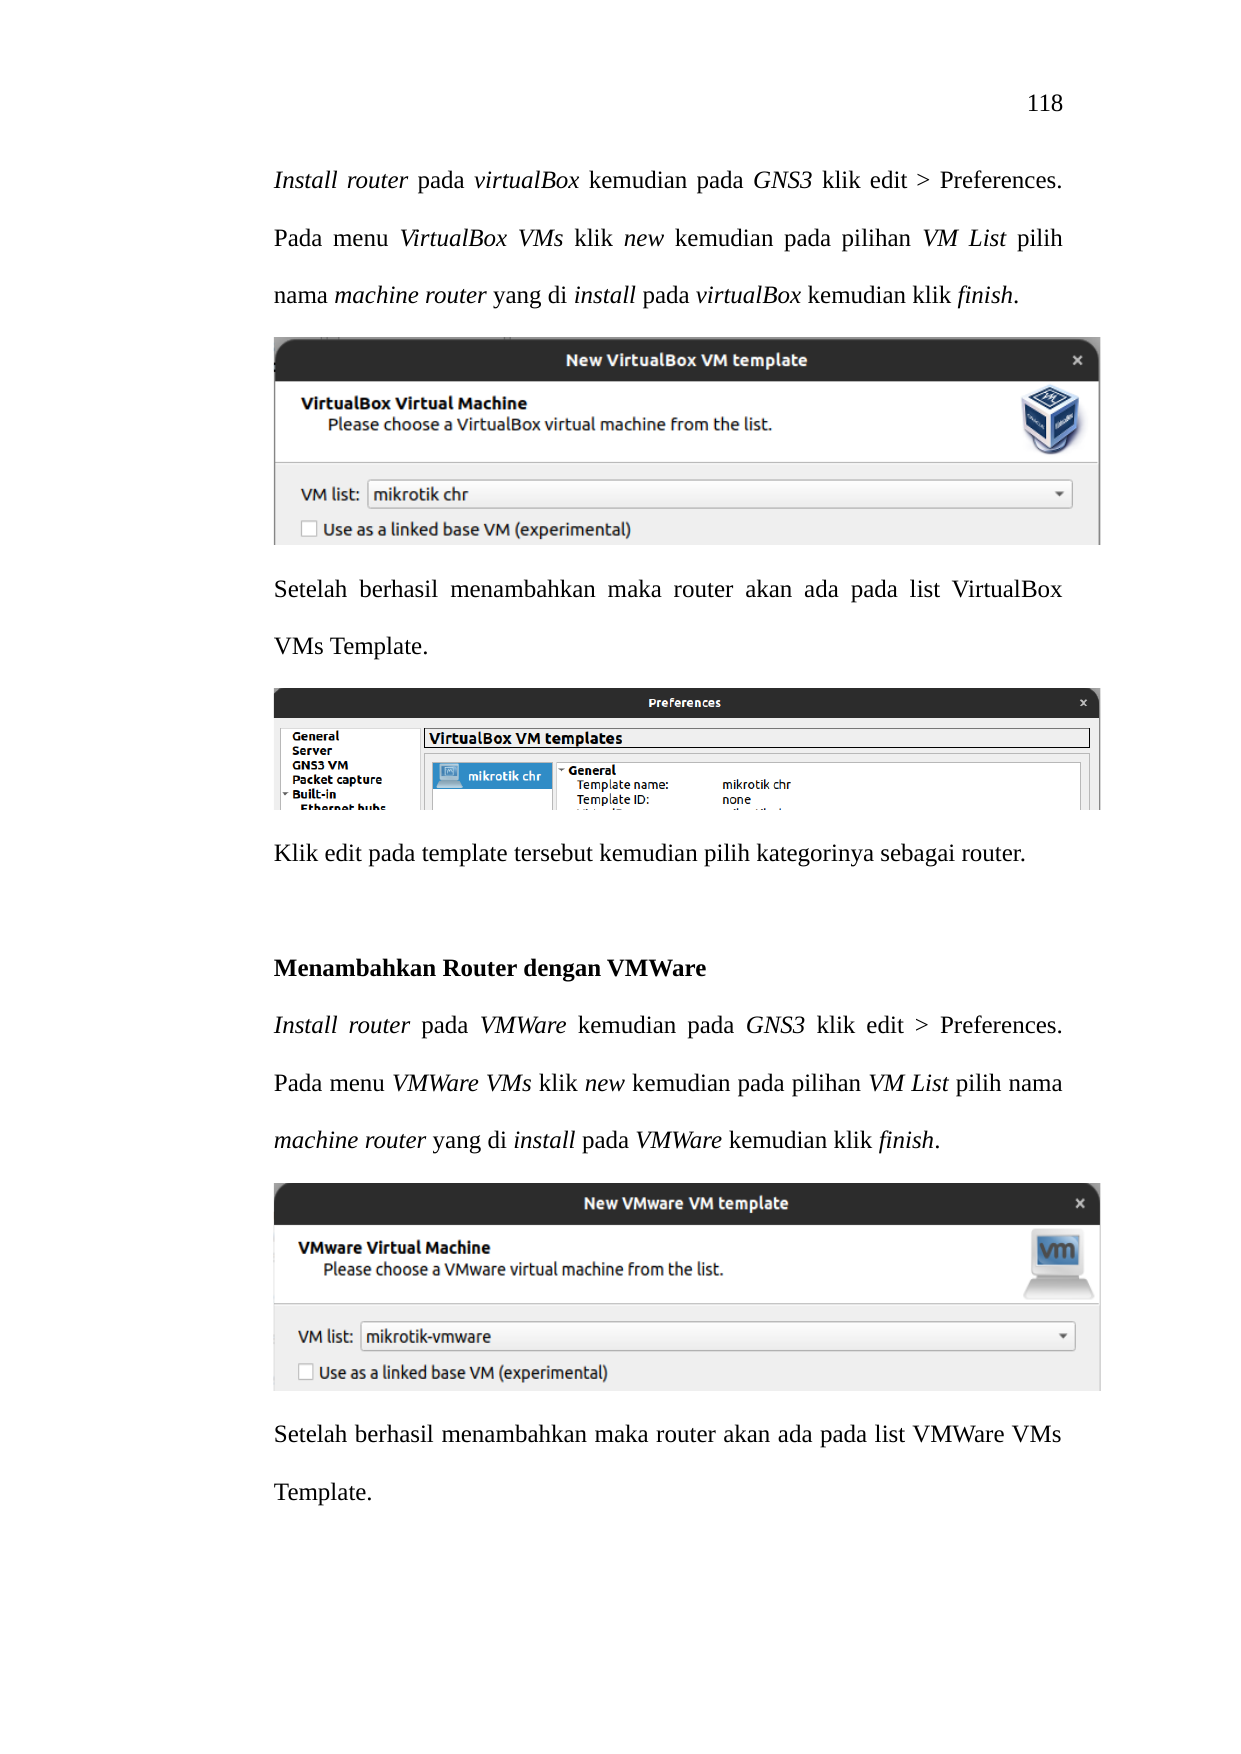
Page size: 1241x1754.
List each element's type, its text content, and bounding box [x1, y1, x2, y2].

picture [273, 1183, 1101, 1391]
picture [273, 688, 1101, 810]
list Menambahkan Router dengan VMWare [236, 953, 1063, 982]
list Install router pada VMWare kemudian pada GNS3 klik edit > Preferences. Pada menu VMWare VMs klik new kemudian pada pilihan VM List pilih nama machine router yang di install pada VMWare kemudian klik finish. [236, 1011, 1063, 1154]
list Install router pada virtualBox kemudian pada GNS3 klik edit > Preferences. Pada menu VirtualBox VMs klik new kemudian pada pilihan VM List pilih nama machine router yang di install pada virtualBox kemudian klik finish. [236, 165, 1063, 309]
list Setelah berhasil menambahkan maka router akan ada pada list VirtualBox VMs Template. [236, 574, 1063, 660]
list Klik edit pada template tersebut kemudian pilih kategorinya sebagai router. [236, 838, 1063, 867]
picture [273, 337, 1101, 545]
list Setelah berhasil menambahkan maka router akan ada pada list VMWare VMs Template. [236, 1419, 1063, 1505]
